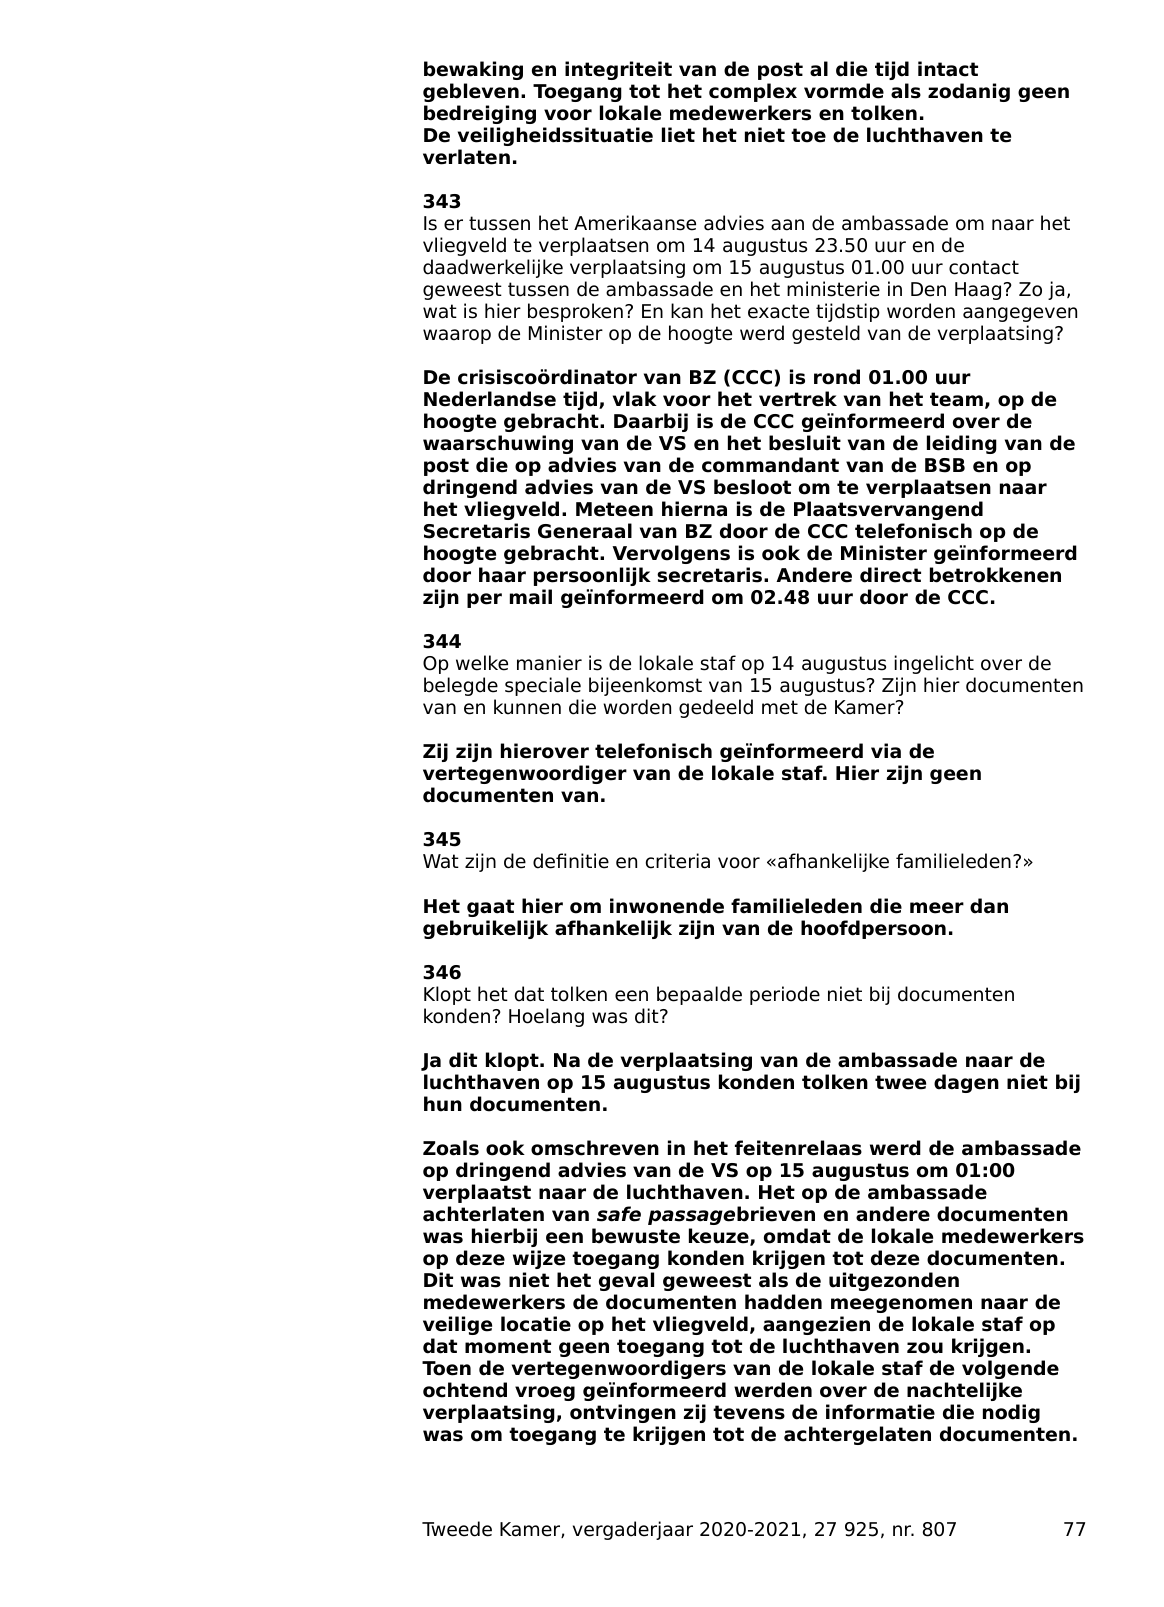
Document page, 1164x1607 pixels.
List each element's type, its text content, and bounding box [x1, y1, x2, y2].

text 343 [422, 191, 1087, 213]
text bewaking en integriteit van de post al die tijd intact gebleven. Toegang tot het complex vormde als zodanig geen bedreiging voor lokale medewerkers en tolken. [422, 59, 1087, 125]
text Wat zijn de definitie en criteria voor «afhankelijke familieleden?» [422, 851, 1087, 873]
text De veiligheidssituatie liet het niet toe de luchthaven te verlaten. [422, 125, 1087, 169]
text 344 [422, 631, 1087, 653]
text Zij zijn hierover telefonisch geïnformeerd via de vertegenwoordiger van de lokale staf. Hier zijn geen documenten van. [422, 741, 1087, 807]
text Op welke manier is de lokale staf op 14 augustus ingelicht over de belegde speciale bijeenkomst van 15 augustus? Zijn hier documenten van en kunnen die worden gedeeld met de Kamer? [422, 653, 1087, 719]
text Is er tussen het Amerikaanse advies aan de ambassade om naar het vliegveld te verplaatsen om 14 augustus 23.50 uur en de daadwerkelijke verplaatsing om 15 augustus 01.00 uur contact geweest tussen de ambassade en het ministerie in Den Haag? Zo ja, wat is hier besproken? En kan het exacte tijdstip worden aangegeven waarop de Minister op de hoogte werd gesteld van de verplaatsing? [422, 213, 1087, 345]
text Het gaat hier om inwonende familieleden die meer dan gebruikelijk afhankelijk zijn van de hoofdpersoon. [422, 896, 1087, 939]
text Zoals ook omschreven in het feitenrelaas werd de ambassade op dringend advies van de VS op 15 augustus om 01:00 verplaatst naar de luchthaven. Het op de ambassade achterlaten van safe passagebrieven en andere documenten was hierbij een bewuste keuze, omdat de lokale medewerkers op deze wijze toegang konden krijgen tot deze documenten. Dit was niet het geval geweest als de uitgezonden medewerkers de documenten hadden meegenomen naar de veilige locatie op het vliegveld, aangezien de lokale staf op dat moment geen toegang tot de luchthaven zou krijgen. Toen de vertegenwoordigers van de lokale staf de volgende ochtend vroeg geïnformeerd werden over de nachtelijke verplaatsing, ontvingen zij tevens de informatie die nodig was om toegang te krijgen tot de achtergelaten documenten. [422, 1138, 1087, 1446]
text 345 [422, 829, 1087, 851]
text De crisiscoördinator van BZ (CCC) is rond 01.00 uur Nederlandse tijd, vlak voor het vertrek van het team, op de hoogte gebracht. Daarbij is de CCC geïnformeerd over de waarschuwing van de VS en het besluit van de leiding van de post die op advies van de commandant van de BSB en op dringend advies van de VS besloot om te verplaatsen naar het vliegveld. Meteen hierna is de Plaatsvervangend Secretaris Generaal van BZ door de CCC telefonisch op de hoogte gebracht. Vervolgens is ook de Minister geïnformeerd door haar persoonlijk secretaris. Andere direct betrokkenen zijn per mail geïnformeerd om 02.48 uur door de CCC. [422, 367, 1087, 609]
text 346 [422, 962, 1087, 984]
text Klopt het dat tolken een bepaalde periode niet bij documenten konden? Hoelang was dit? [422, 984, 1087, 1028]
text Ja dit klopt. Na de verplaatsing van de ambassade naar de luchthaven op 15 augustus konden tolken twee dagen niet bij hun documenten. [422, 1050, 1087, 1116]
